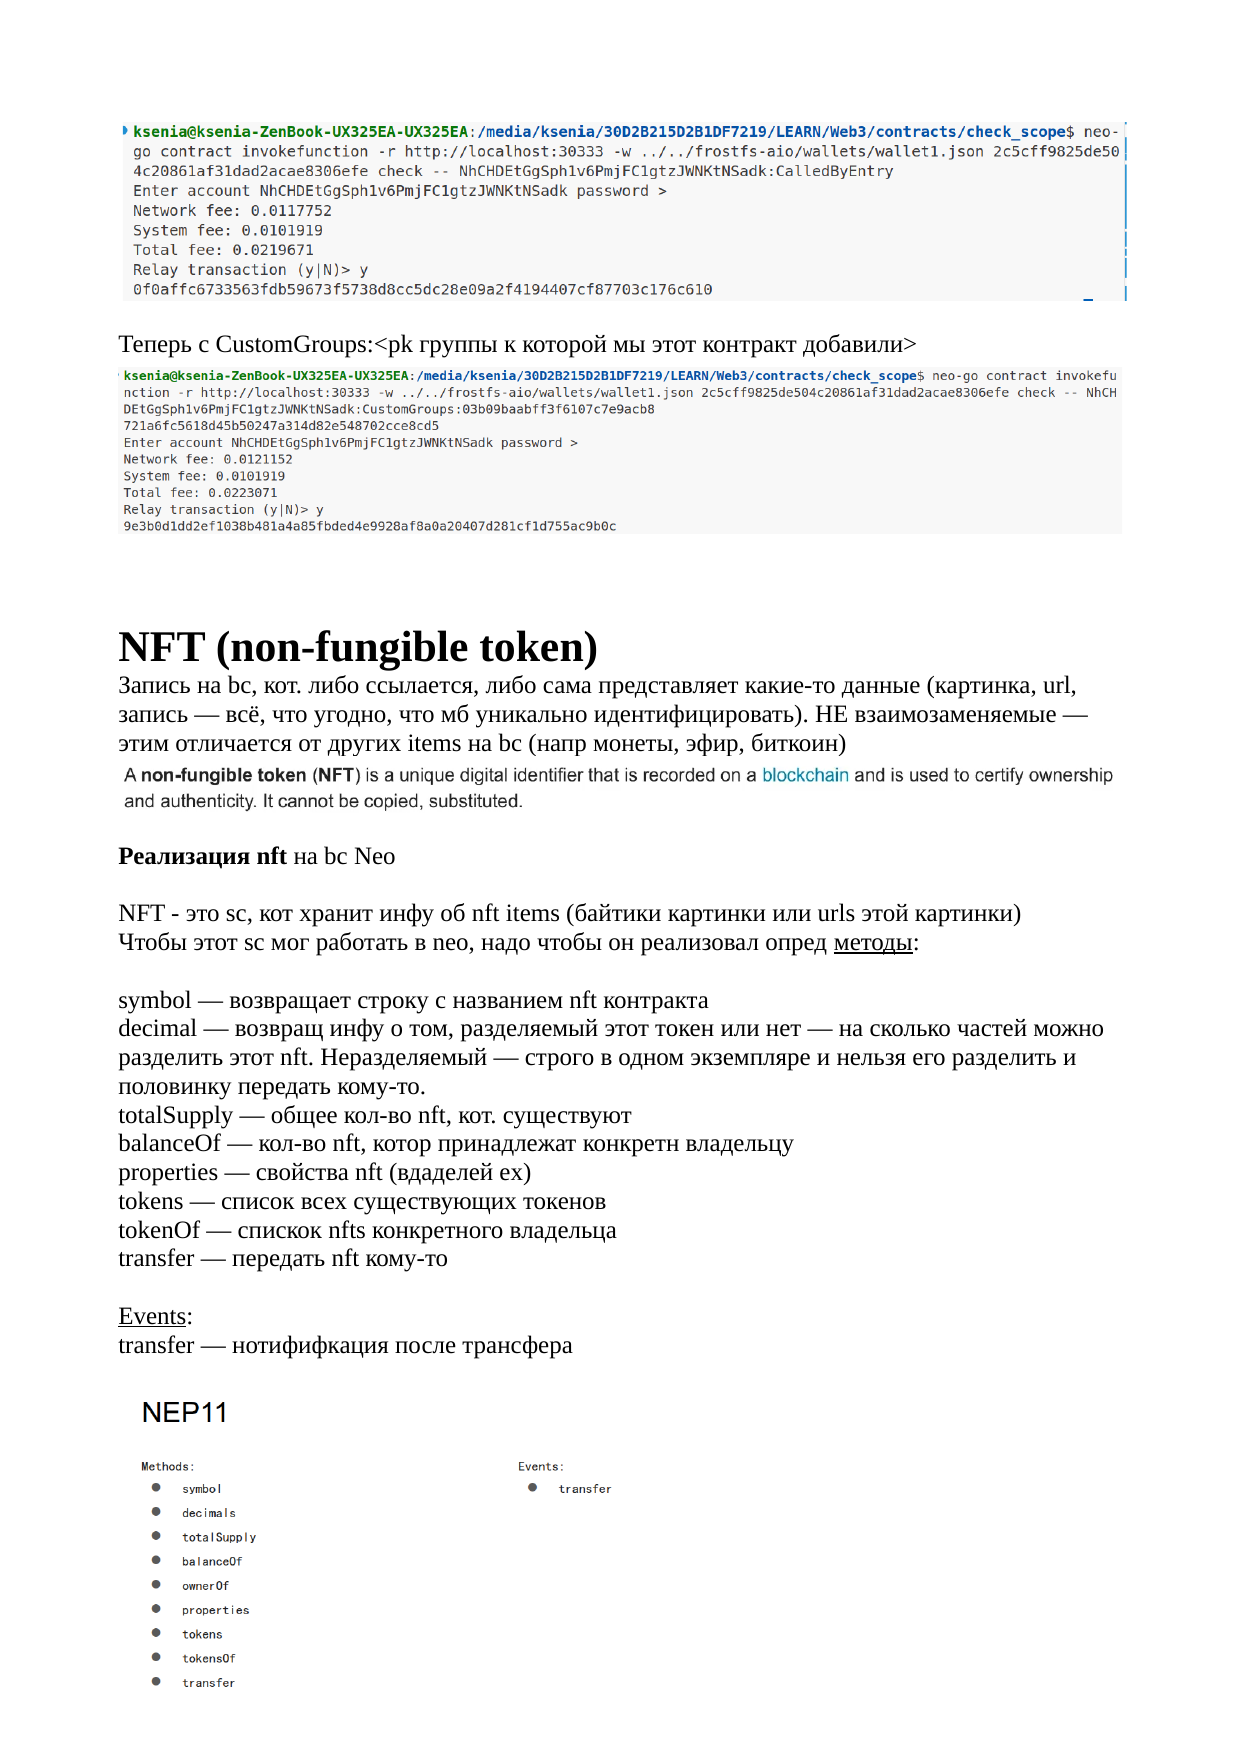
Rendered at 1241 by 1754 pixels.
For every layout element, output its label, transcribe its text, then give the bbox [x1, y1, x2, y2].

text balanceOf — кол-во nft, котор принадлежат конкретн владельцу [118, 1128, 1122, 1157]
text NFT (non-fungible token) [118, 620, 1122, 671]
text Чтобы этот sc мог работать в neo, надо чтобы он реализовал опред методы: [118, 927, 1122, 956]
text totalSupply — общее кол-во nft, кот. существуют [118, 1100, 1122, 1128]
text properties — свойства nft (вдаделей ex) [118, 1157, 1122, 1186]
text Теперь с CustomGroups:<pk группы к которой мы этот контракт добавили> [118, 329, 1122, 358]
text transfer — нотифифкация после трансфера [118, 1330, 1122, 1358]
text Реализация nft на bc Neo [118, 841, 1122, 870]
text transfer — передать nft кому-то [118, 1243, 1122, 1272]
picture [118, 367, 1123, 534]
text tokens — список всех существующих токенов [118, 1186, 1122, 1215]
text symbol — возвращает строку с названием nft контракта [118, 985, 1122, 1013]
picture [118, 756, 1123, 813]
picture [117, 1380, 639, 1700]
text Запись на bc, кот. либо ссылается, либо сама представляет какие-то данные (картинка, url, запись — всё, что угодно, что мб уникально идентифицировать). НЕ взаимозаменяемые — этим отличается от других items на bc (напр монеты, эфир, биткоин) [118, 671, 1122, 756]
picture [122, 122, 1127, 301]
text tokenOf — спискок nfts конкретного владельца [118, 1215, 1122, 1243]
text NFT - это sc, кот хранит инфу об nft items (байтики картинки или urls этой картинки) [118, 898, 1122, 927]
text Events: [118, 1301, 1122, 1330]
text decimal — возвращ инфу о том, разделяемый этот токен или нет — на сколько частей можно разделить этот nft. Неразделяемый — строго в одном экземпляре и нельзя его разделить и половинку передать кому-то. [118, 1013, 1122, 1100]
